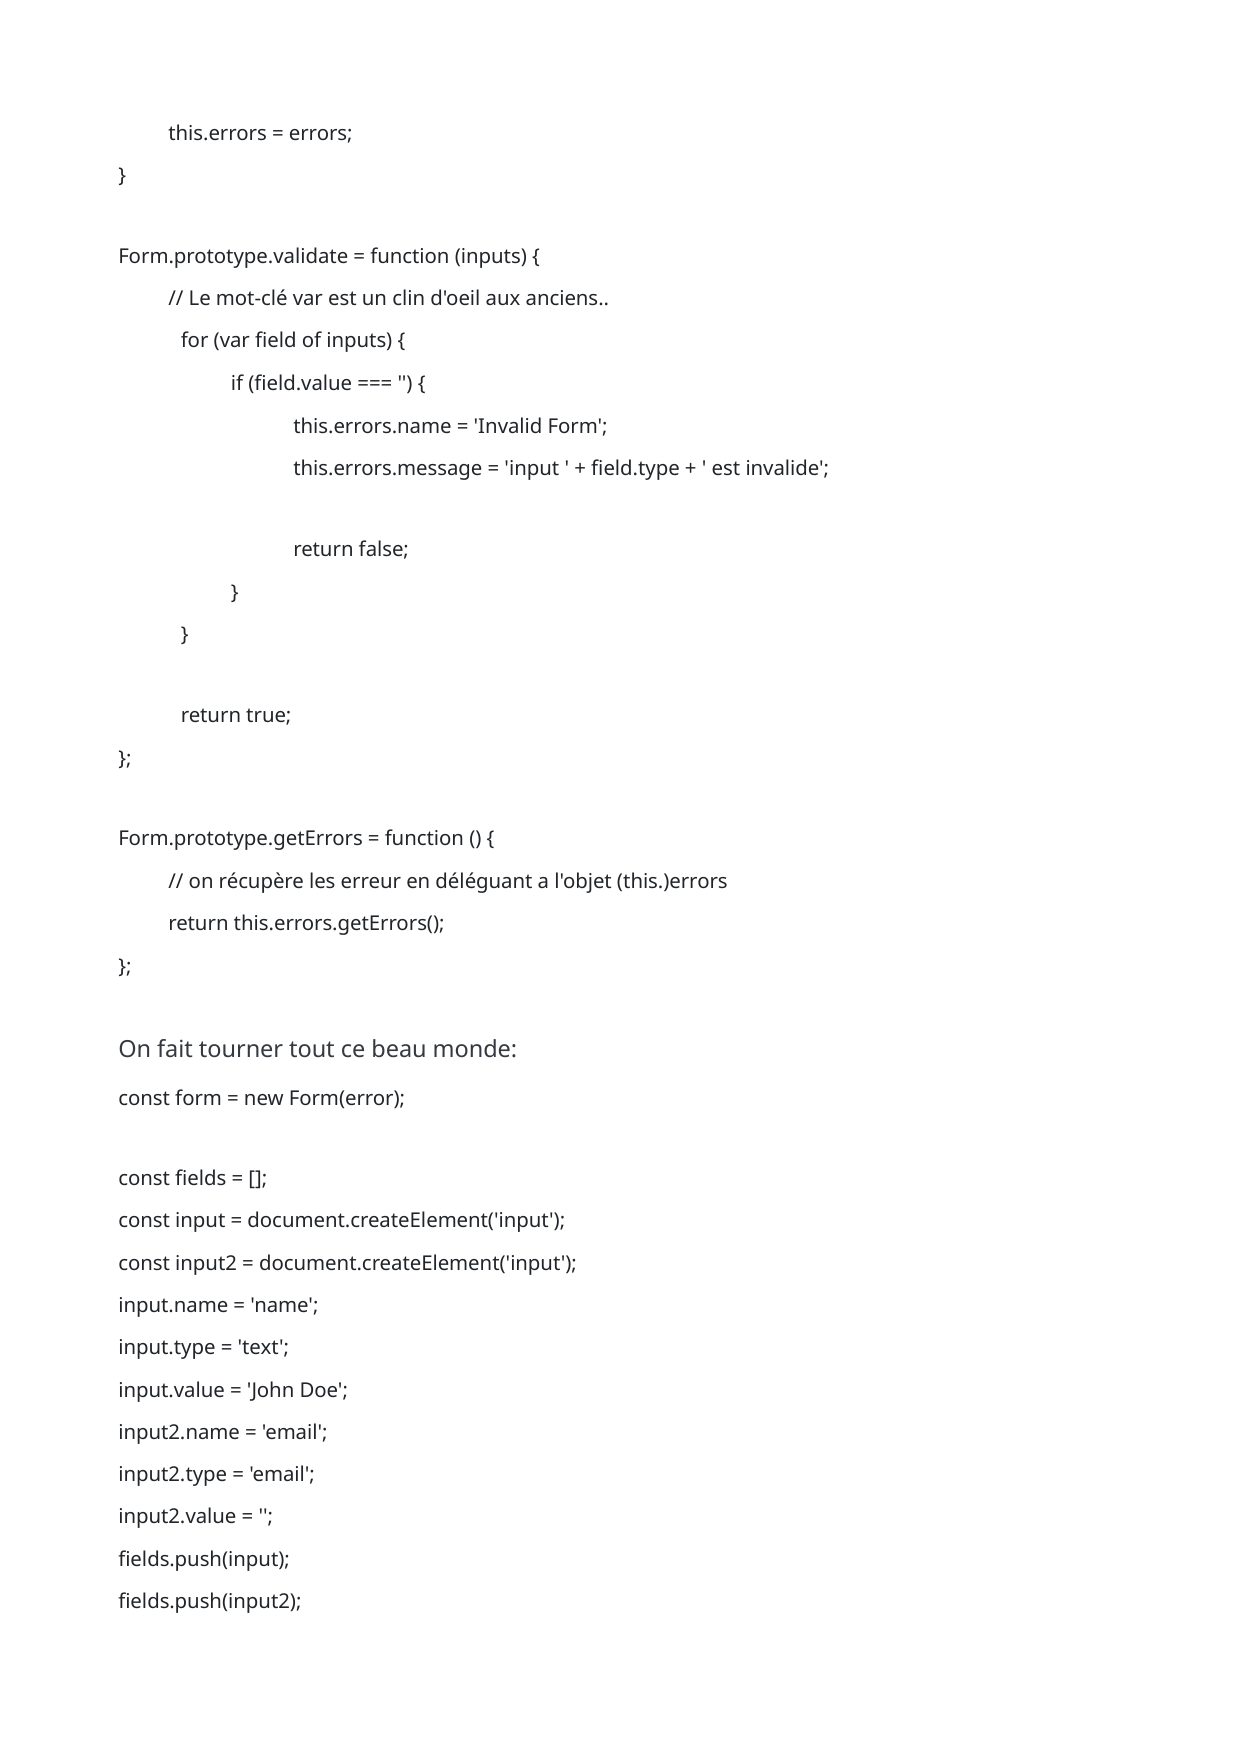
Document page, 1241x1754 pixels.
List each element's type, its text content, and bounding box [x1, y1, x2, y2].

text input2.name = 'email'; [118, 1418, 1122, 1445]
text } [118, 577, 1122, 605]
text // Le mot-clé var est un clin d'oeil aux anciens.. [118, 283, 1122, 312]
text On fait tourner tout ce beau monde: [118, 1032, 1122, 1064]
text input.name = 'name'; [118, 1291, 1122, 1318]
text for (var field of inputs) { [118, 326, 1122, 354]
text Form.prototype.validate = function (inputs) { [118, 241, 1122, 269]
text } [118, 620, 1122, 648]
text const form = new Form(error); [118, 1083, 1122, 1111]
text input.value = 'John Doe'; [118, 1375, 1122, 1403]
text return this.errors.getErrors(); [118, 909, 1122, 937]
text this.errors.name = 'Invalid Form'; [118, 411, 1122, 439]
text input2.value = ''; [118, 1502, 1122, 1530]
text const input2 = document.createElement('input'); [118, 1248, 1122, 1276]
text const input = document.createElement('input'); [118, 1206, 1122, 1234]
text input.type = 'text'; [118, 1333, 1122, 1361]
text fields.push(input); [118, 1544, 1122, 1572]
text Form.prototype.getErrors = function () { [118, 824, 1122, 852]
text input2.type = 'email'; [118, 1460, 1122, 1488]
text this.errors.message = 'input ' + field.type + ' est invalide'; [118, 454, 1122, 482]
text const fields = []; [118, 1164, 1122, 1192]
text // on récupère les erreur en déléguant a l'objet (this.)errors [118, 866, 1122, 894]
text return false; [118, 535, 1122, 563]
text fields.push(input2); [118, 1587, 1122, 1614]
text this.errors = errors; [118, 118, 1122, 146]
text } [118, 161, 1122, 188]
text }; [118, 743, 1122, 771]
text }; [118, 951, 1122, 979]
text if (field.value === '') { [118, 369, 1122, 397]
text return true; [118, 701, 1122, 729]
